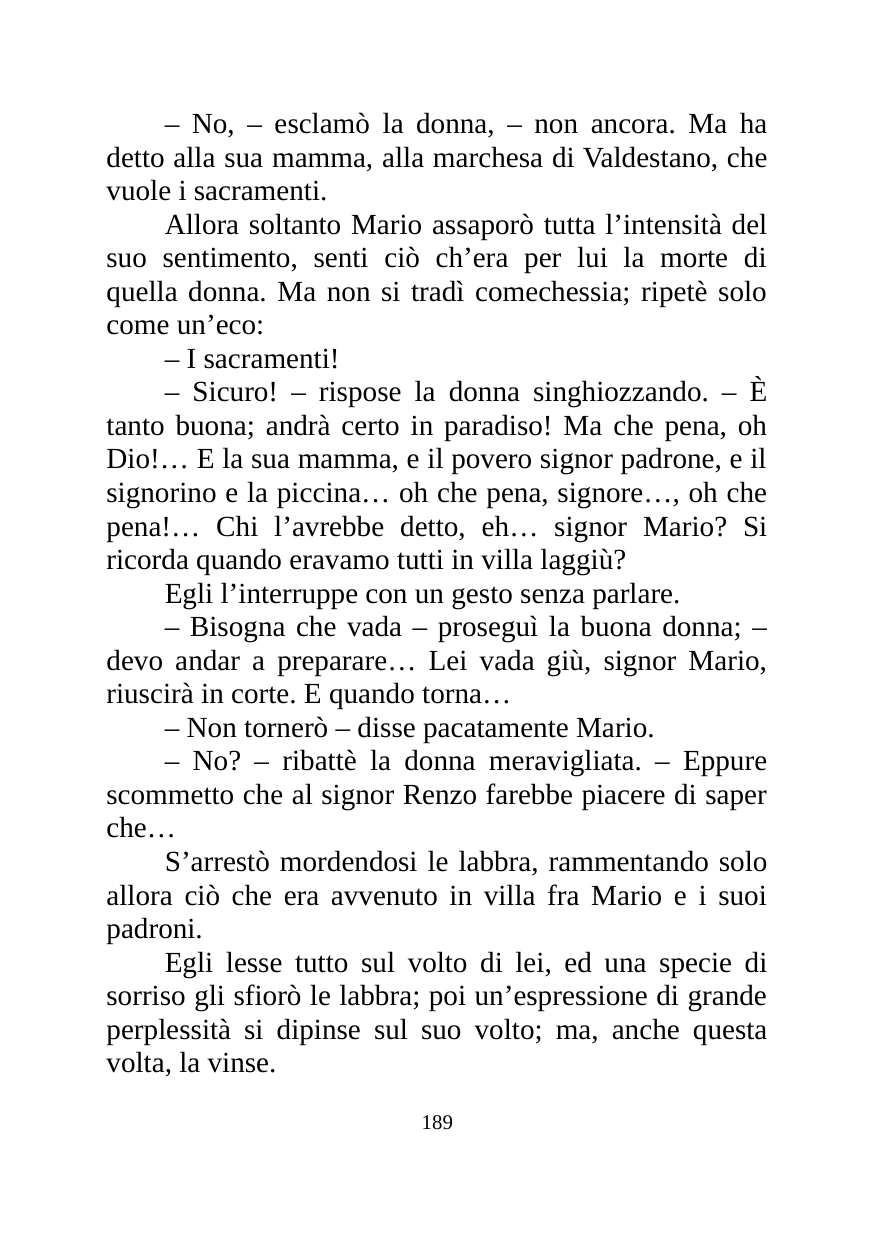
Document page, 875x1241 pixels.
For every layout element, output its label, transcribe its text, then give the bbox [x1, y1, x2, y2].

text – No, – esclamò la donna, – non ancora. Ma ha detto alla sua mamma, alla marchesa di Valdestano, che vuole i sacramenti. [106, 106, 768, 207]
text – Non tornerò – disse pacatamente Mario. [106, 710, 768, 743]
text Egli l’interruppe con un gesto senza parlare. [106, 576, 768, 609]
text Egli lesse tutto sul volto di lei, ed una specie di sorriso gli sfiorò le labbra; poi un’espressione di grande perplessità si dipinse sul suo volto; ma, anche questa volta, la vinse. [106, 945, 768, 1079]
text – No? – ribattè la donna meravigliata. – Eppure scommetto che al signor Renzo farebbe piacere di saper che… [106, 743, 768, 844]
text – I sacramenti! [106, 341, 768, 374]
text Allora soltanto Mario assaporò tutta l’intensità del suo sentimento, senti ciò ch’era per lui la morte di quella donna. Ma non si tradì comechessia; ripetè solo come un’eco: [106, 207, 768, 341]
text – Sicuro! – rispose la donna singhiozzando. – È tanto buona; andrà certo in paradiso! Ma che pena, oh Dio!… E la sua mamma, e il povero signor padrone, e il signorino e la piccina… oh che pena, signore…, oh che pena!… Chi l’avrebbe detto, eh… signor Mario? Si ricorda quando eravamo tutti in villa laggiù? [106, 374, 768, 576]
text S’arrestò mordendosi le labbra, rammentando solo allora ciò che era avvenuto in villa fra Mario e i suoi padroni. [106, 844, 768, 945]
text – Bisogna che vada – proseguì la buona donna; – devo andar a preparare… Lei vada giù, signor Mario, riuscirà in corte. E quando torna… [106, 609, 768, 710]
